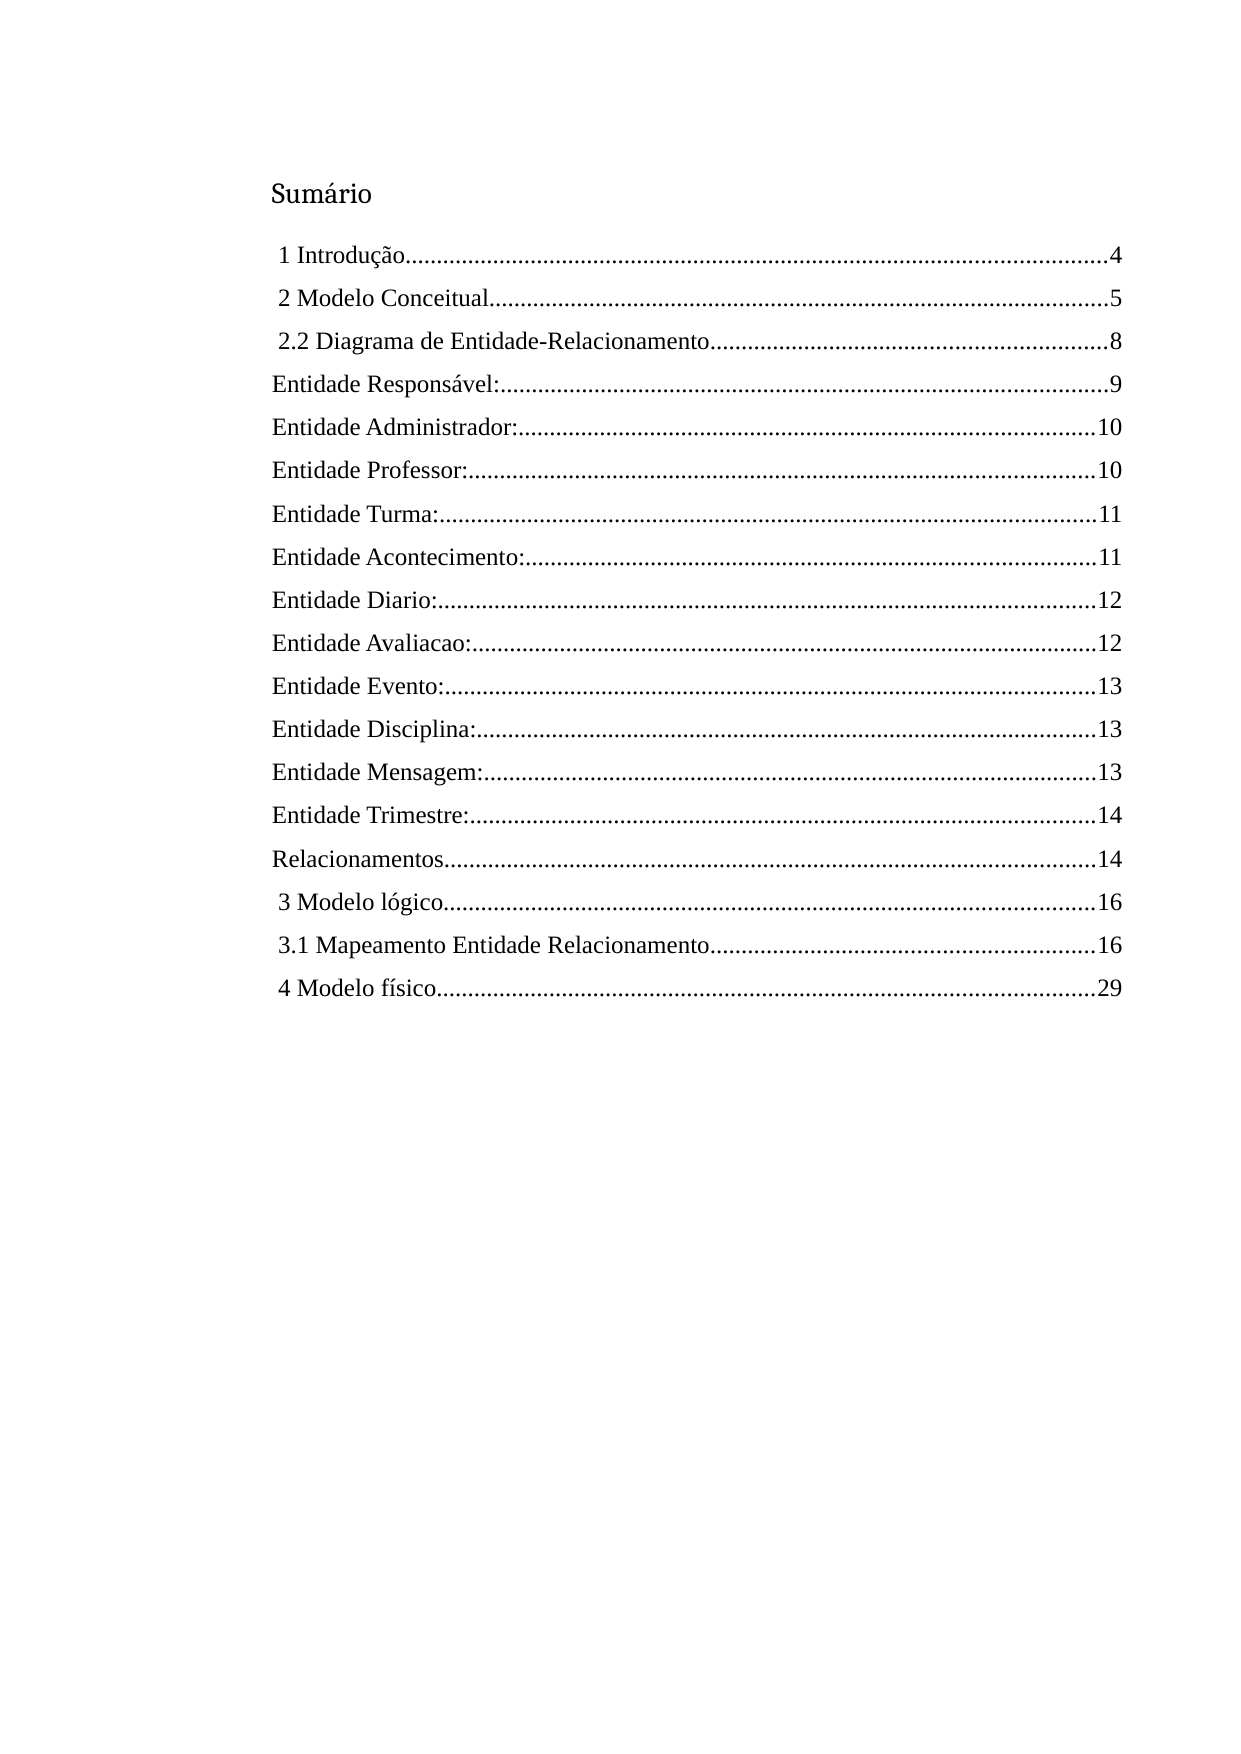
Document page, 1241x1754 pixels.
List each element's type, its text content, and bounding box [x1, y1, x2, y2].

text Entidade Trimestre: 14 [177, 801, 1122, 829]
text Entidade Diario: 12 [177, 585, 1122, 614]
text 4 Modelo físico 29 [177, 973, 1122, 1002]
text 3.1 Mapeamento Entidade Relacionamento 16 [177, 930, 1122, 959]
text 3 Modelo lógico 16 [177, 887, 1122, 916]
text Entidade Responsável: 9 [177, 369, 1122, 398]
text 1 Introdução 4 [177, 240, 1122, 269]
text Entidade Professor: 10 [177, 456, 1122, 484]
text Entidade Mensagem: 13 [177, 757, 1122, 786]
text Entidade Turma: 11 [177, 499, 1122, 527]
subtitle Sumário [177, 177, 1122, 211]
text Entidade Disciplina: 13 [177, 714, 1122, 743]
text Entidade Evento: 13 [177, 671, 1122, 700]
text 2 Modelo Conceitual 5 [177, 283, 1122, 312]
text Relacionamentos 14 [177, 844, 1122, 872]
text Entidade Avaliacao: 12 [177, 628, 1122, 657]
text Entidade Acontecimento: 11 [177, 542, 1122, 571]
text 2.2 Diagrama de Entidade-Relacionamento 8 [177, 326, 1122, 355]
text Entidade Administrador: 10 [177, 412, 1122, 441]
